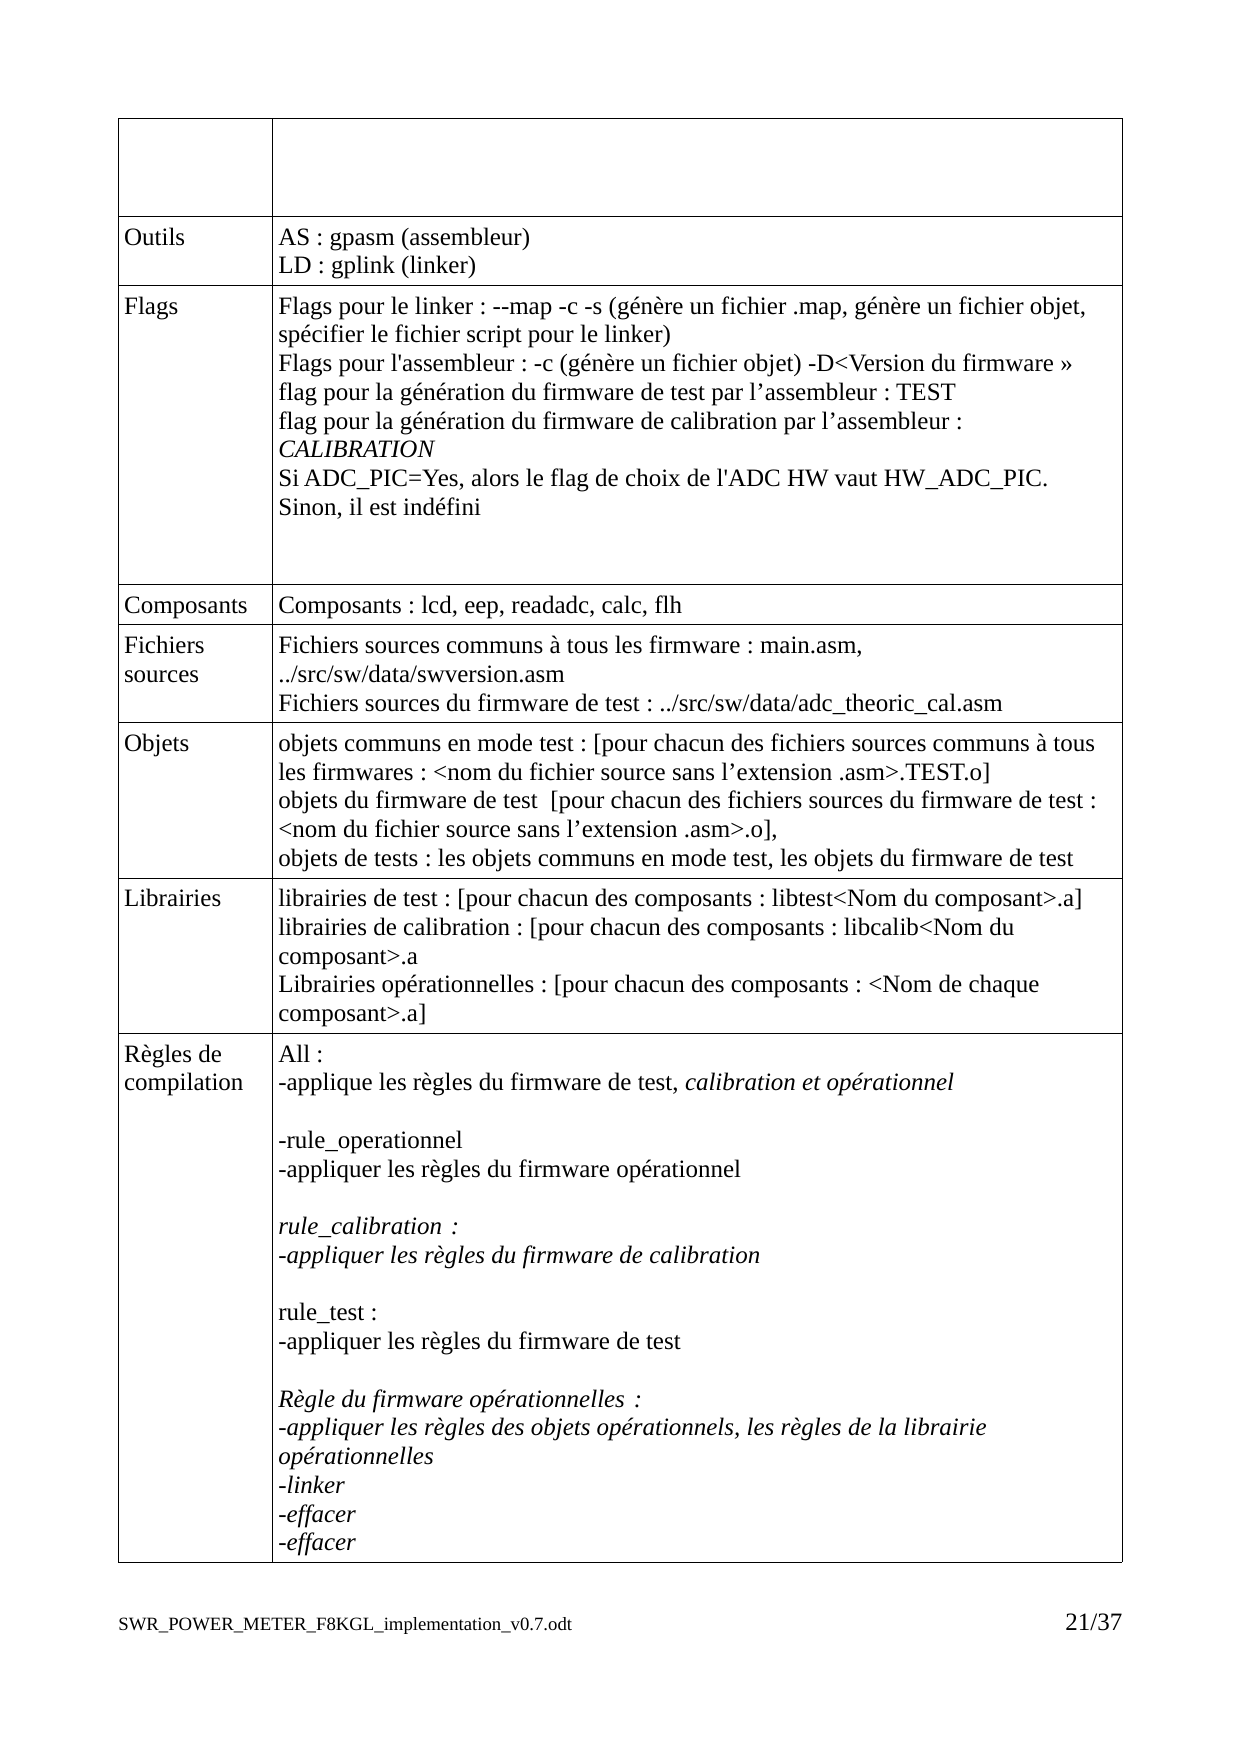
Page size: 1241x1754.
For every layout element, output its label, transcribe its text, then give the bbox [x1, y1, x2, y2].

table_header [273, 119, 1122, 216]
table_cell Fichiers sources [119, 625, 272, 722]
table_cell Objets [119, 723, 272, 877]
table_cell AS : gpasm (assembleur) LD : gplink (linker) [273, 217, 1122, 285]
table_cell Flags [119, 286, 272, 584]
table_cell Librairies [119, 879, 272, 1033]
table_cell Composants [119, 585, 272, 624]
table_cell Outils [119, 217, 272, 285]
table_cell objets communs en mode test : [pour chacun des fichiers sources communs à tous les firmwares : <nom du fichier source sans l’extension .asm>.TEST.o] objets du firmware de test [pour chacun des fichiers sources du firmware de test : <nom du fichier source sans l’extension .asm>.o], objets de tests : les objets communs en mode test, les objets du firmware de test [273, 723, 1122, 877]
table_cell All : -applique les règles du firmware de test, calibration et opérationnel -rule_operationnel -appliquer les règles du firmware opérationnel rule_calibration : -appliquer les règles du firmware de calibration rule_test : -appliquer les règles du firmware de test Règle du firmware opérationnelles : -appliquer les règles des objets opérationnels, les règles de la librairie opérationnelles -linker -effacer -effacer [273, 1034, 1122, 1562]
table_cell Fichiers sources communs à tous les firmware : main.asm, ../src/sw/data/swversion.asm Fichiers sources du firmware de test : ../src/sw/data/adc_theoric_cal.asm [273, 625, 1122, 722]
table_cell librairies de test : [pour chacun des composants : libtest<Nom du composant>.a] librairies de calibration : [pour chacun des composants : libcalib<Nom du composant>.a Librairies opérationnelles : [pour chacun des composants : <Nom de chaque composant>.a] [273, 879, 1122, 1033]
table_cell Règles de compilation [119, 1034, 272, 1562]
table_cell Composants : lcd, eep, readadc, calc, flh [273, 585, 1122, 624]
table_header [119, 119, 272, 216]
table_cell Flags pour le linker : --map -c -s (génère un fichier .map, génère un fichier objet, spécifier le fichier script pour le linker) Flags pour l'assembleur : -c (génère un fichier objet) -D<Version du firmware » flag pour la génération du firmware de test par l’assembleur : TEST flag pour la génération du firmware de calibration par l’assembleur : CALIBRATION Si ADC_PIC=Yes, alors le flag de choix de l'ADC HW vaut HW_ADC_PIC. Sinon, il est indéfini [273, 286, 1122, 584]
